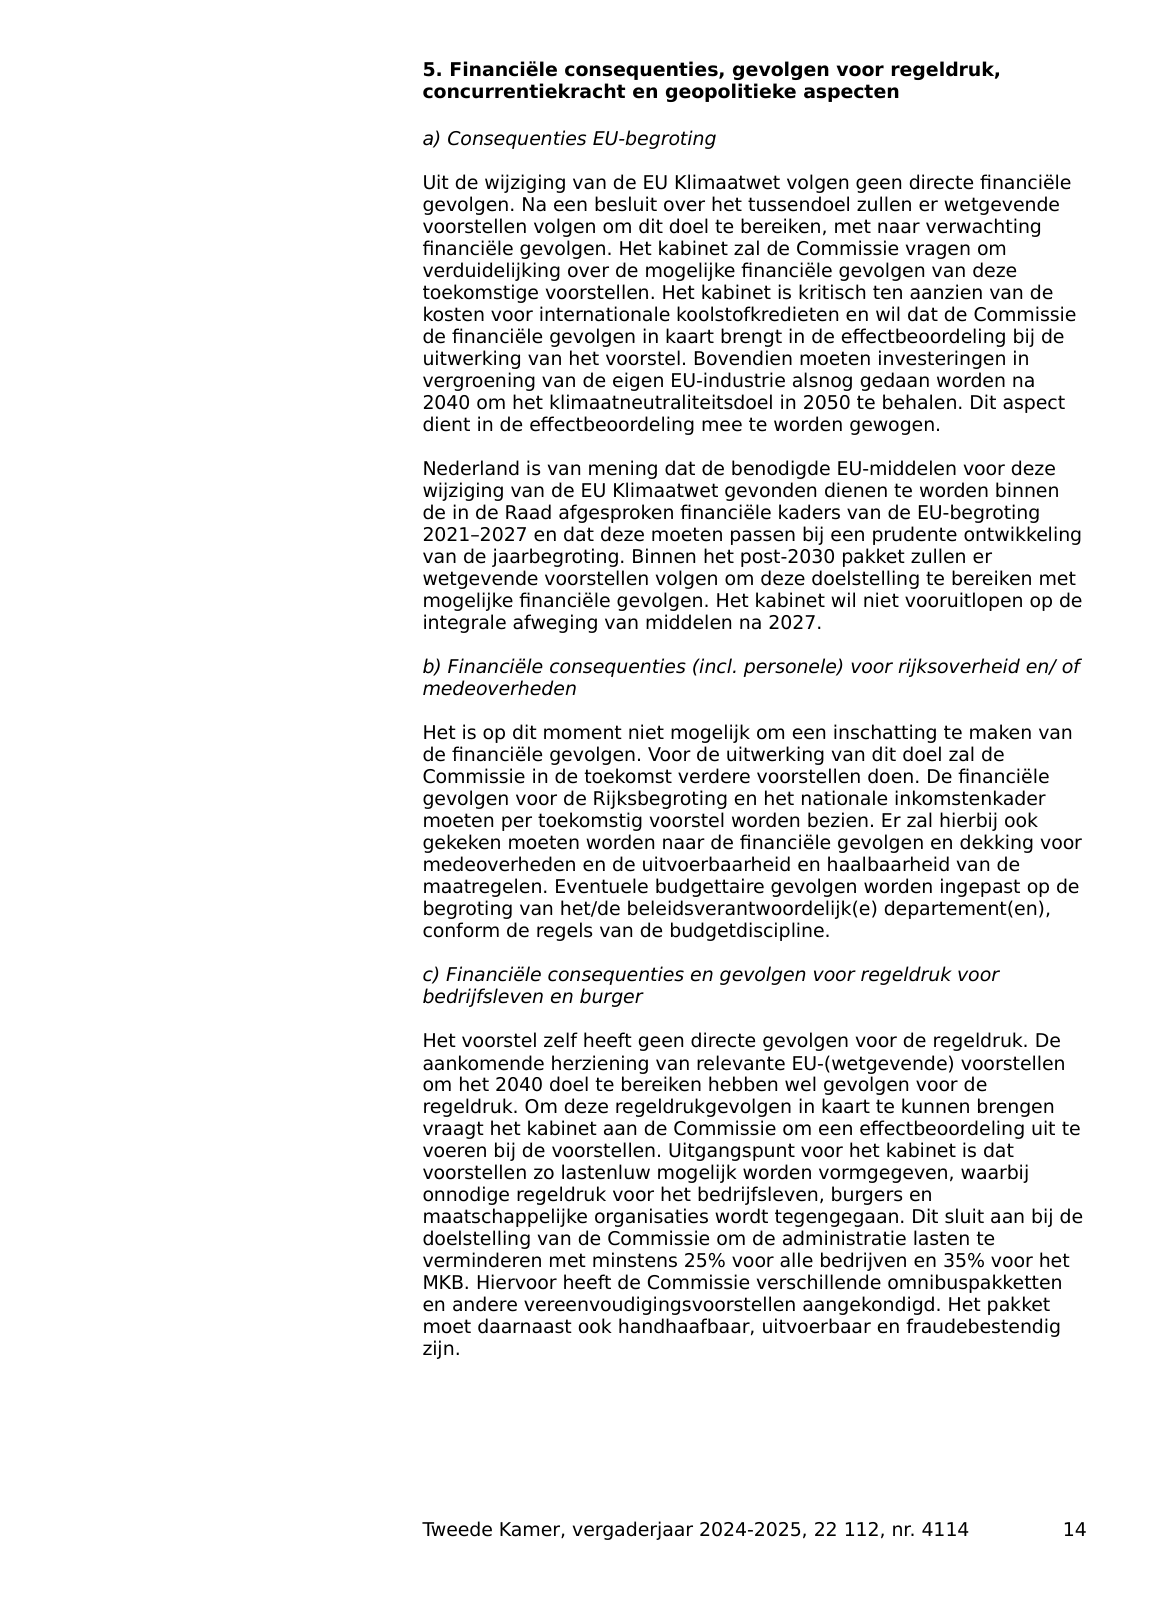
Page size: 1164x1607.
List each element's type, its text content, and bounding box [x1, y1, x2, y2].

subtitle b) Financiële consequenties (incl. personele) voor rijksoverheid en/ of medeoverheden [422, 656, 1087, 700]
text Nederland is van mening dat de benodigde EU-middelen voor deze wijziging van de EU Klimaatwet gevonden dienen te worden binnen de in de Raad afgesproken financiële kaders van de EU-begroting 2021–2027 en dat deze moeten passen bij een prudente ontwikkeling van de jaarbegroting. Binnen het post-2030 pakket zullen er wetgevende voorstellen volgen om deze doelstelling te bereiken met mogelijke financiële gevolgen. Het kabinet wil niet vooruitlopen op de integrale afweging van middelen na 2027. [422, 458, 1087, 634]
subtitle a) Consequenties EU-begroting [422, 128, 1087, 150]
text Het voorstel zelf heeft geen directe gevolgen voor de regeldruk. De aankomende herziening van relevante EU-(wetgevende) voorstellen om het 2040 doel te bereiken hebben wel gevolgen voor de regeldruk. Om deze regeldrukgevolgen in kaart te kunnen brengen vraagt het kabinet aan de Commissie om een effectbeoordeling uit te voeren bij de voorstellen. Uitgangspunt voor het kabinet is dat voorstellen zo lastenluw mogelijk worden vormgegeven, waarbij onnodige regeldruk voor het bedrijfsleven, burgers en maatschappelijke organisaties wordt tegengegaan. Dit sluit aan bij de doelstelling van de Commissie om de administratie lasten te verminderen met minstens 25% voor alle bedrijven en 35% voor het MKB. Hiervoor heeft de Commissie verschillende omnibuspakketten en andere vereenvoudigingsvoorstellen aangekondigd. Het pakket moet daarnaast ook handhaafbaar, uitvoerbaar en fraudebestendig zijn. [422, 1030, 1087, 1360]
text Het is op dit moment niet mogelijk om een inschatting te maken van de financiële gevolgen. Voor de uitwerking van dit doel zal de Commissie in de toekomst verdere voorstellen doen. De financiële gevolgen voor de Rijksbegroting en het nationale inkomstenkader moeten per toekomstig voorstel worden bezien. Er zal hierbij ook gekeken moeten worden naar de financiële gevolgen en dekking voor medeoverheden en de uitvoerbaarheid en haalbaarheid van de maatregelen. Eventuele budgettaire gevolgen worden ingepast op de begroting van het/de beleidsverantwoordelijk(e) departement(en), conform de regels van de budgetdiscipline. [422, 722, 1087, 942]
text Uit de wijziging van de EU Klimaatwet volgen geen directe financiële gevolgen. Na een besluit over het tussendoel zullen er wetgevende voorstellen volgen om dit doel te bereiken, met naar verwachting financiële gevolgen. Het kabinet zal de Commissie vragen om verduidelijking over de mogelijke financiële gevolgen van deze toekomstige voorstellen. Het kabinet is kritisch ten aanzien van de kosten voor internationale koolstofkredieten en wil dat de Commissie de financiële gevolgen in kaart brengt in de effectbeoordeling bij de uitwerking van het voorstel. Bovendien moeten investeringen in vergroening van de eigen EU-industrie alsnog gedaan worden na 2040 om het klimaatneutraliteitsdoel in 2050 te behalen. Dit aspect dient in de effectbeoordeling mee te worden gewogen. [422, 172, 1087, 436]
subtitle c) Financiële consequenties en gevolgen voor regeldruk voor bedrijfsleven en burger [422, 964, 1087, 1008]
subtitle 5. Financiële consequenties, gevolgen voor regeldruk, concurrentiekracht en geopolitieke aspecten [422, 59, 1087, 103]
